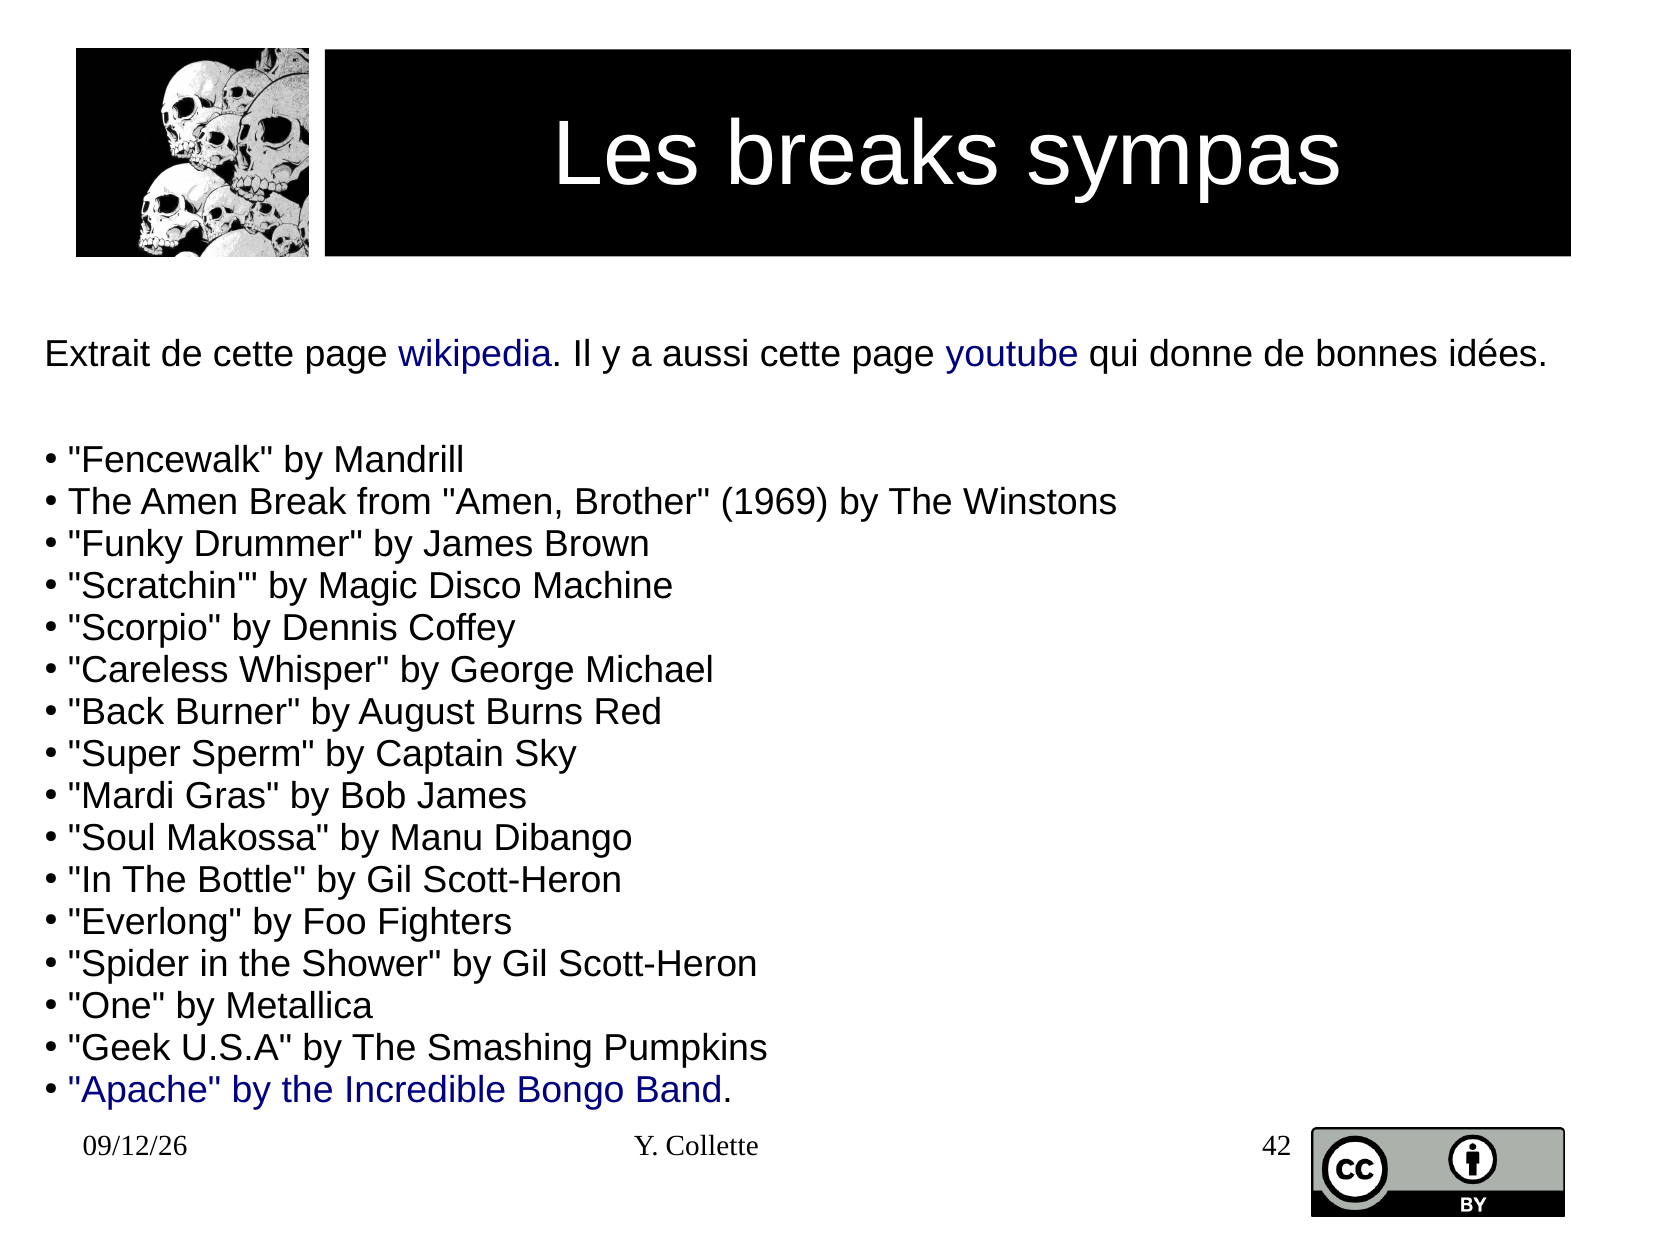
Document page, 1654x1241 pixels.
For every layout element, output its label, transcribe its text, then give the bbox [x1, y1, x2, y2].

title Les breaks sympas [324, 49, 1571, 257]
picture [1311, 1127, 1565, 1217]
text_box Extrait de cette page wikipedia. Il y a aussi cette page youtube qui donne de bonnes idées. [29, 324, 1565, 382]
picture [76, 48, 309, 257]
text_box "Fencewalk" by Mandrill The Amen Break from "Amen, Brother" (1969) by The Winstons "Funky Drummer" by James Brown "Scratchin'" by Magic Disco Machine "Scorpio" by Dennis Coffey "Careless Whisper" by George Michael "Back Burner" by August Burns Red "Super Sperm" by Captain Sky "Mardi Gras" by Bob James "Soul Makossa" by Manu Dibango "In The Bottle" by Gil Scott-Heron "Everlong" by Foo Fighters "Spider in the Shower" by Gil Scott-Heron "One" by Metallica "Geek U.S.A" by The Smashing Pumpkins "Apache" by the Incredible Bongo Band. [29, 431, 1565, 1118]
